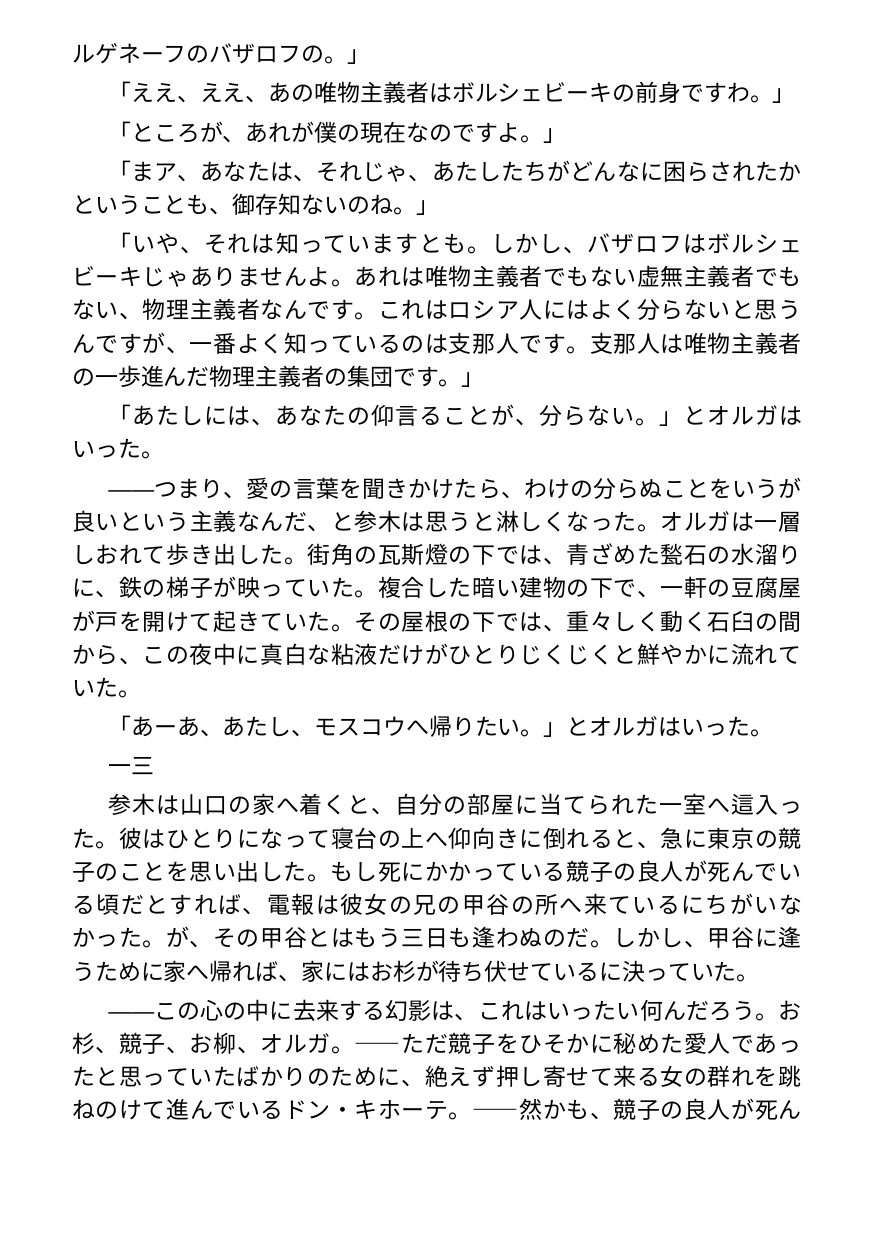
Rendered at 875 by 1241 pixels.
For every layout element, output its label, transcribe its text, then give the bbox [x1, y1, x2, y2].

text 「いや、それは知っていますとも。しかし、バザロフはボルシェビーキじゃありませんよ。あれは唯物主義者でもない虚無主義者でもない、物理主義者なんです。これはロシア人にはよく分らないと思うんですが、一番よく知っているのは支那人です。支那人は唯物主義者の一歩進んだ物理主義者の集団です。」 [72, 226, 802, 392]
text 一三 [72, 748, 802, 781]
text 「あたしには、あなたの仰言ることが、分らない。」とオルガはいった。 [72, 398, 802, 464]
text 「あーあ、あたし、モスコウへ帰りたい。」とオルガはいった。 [72, 709, 802, 742]
text ルゲネーフのバザロフの。」 [72, 36, 802, 69]
text ――つまり、愛の言葉を聞きかけたら、わけの分らぬことをいうが良いという主義なんだ、と参木は思うと淋しくなった。オルガは一層しおれて歩き出した。街角の瓦斯燈の下では、青ざめた甃石の水溜りに、鉄の梯子が映っていた。複合した暗い建物の下で、一軒の豆腐屋が戸を開けて起きていた。その屋根の下では、重々しく動く石臼の間から、この夜中に真白な粘液だけがひとりじくじくと鮮やかに流れていた。 [72, 470, 802, 703]
text 「ええ、ええ、あの唯物主義者はボルシェビーキの前身ですわ。」 [72, 75, 802, 108]
text 「まア、あなたは、それじゃ、あたしたちがどんなに困らされたかということも、御存知ないのね。」 [72, 153, 802, 220]
text 「ところが、あれが僕の現在なのですよ。」 [72, 114, 802, 148]
text 参木は山口の家へ着くと、自分の部屋に当てられた一室へ這入った。彼はひとりになって寝台の上へ仰向きに倒れると、急に東京の競子のことを思い出した。もし死にかかっている競子の良人が死んでいる頃だとすれば、電報は彼女の兄の甲谷の所へ来ているにちがいなかった。が、その甲谷とはもう三日も逢わぬのだ。しかし、甲谷に逢うために家へ帰れば、家にはお杉が待ち伏せているに決っていた。 [72, 787, 802, 987]
text ――この心の中に去来する幻影は、これはいったい何んだろう。お杉、競子、お柳、オルガ。――ただ競子をひそかに秘めた愛人であったと思っていたばかりのために、絶えず押し寄せて来る女の群れを跳ねのけて進んでいるドン・キホーテ。――然かも、競子の良人が死ん [72, 993, 802, 1126]
